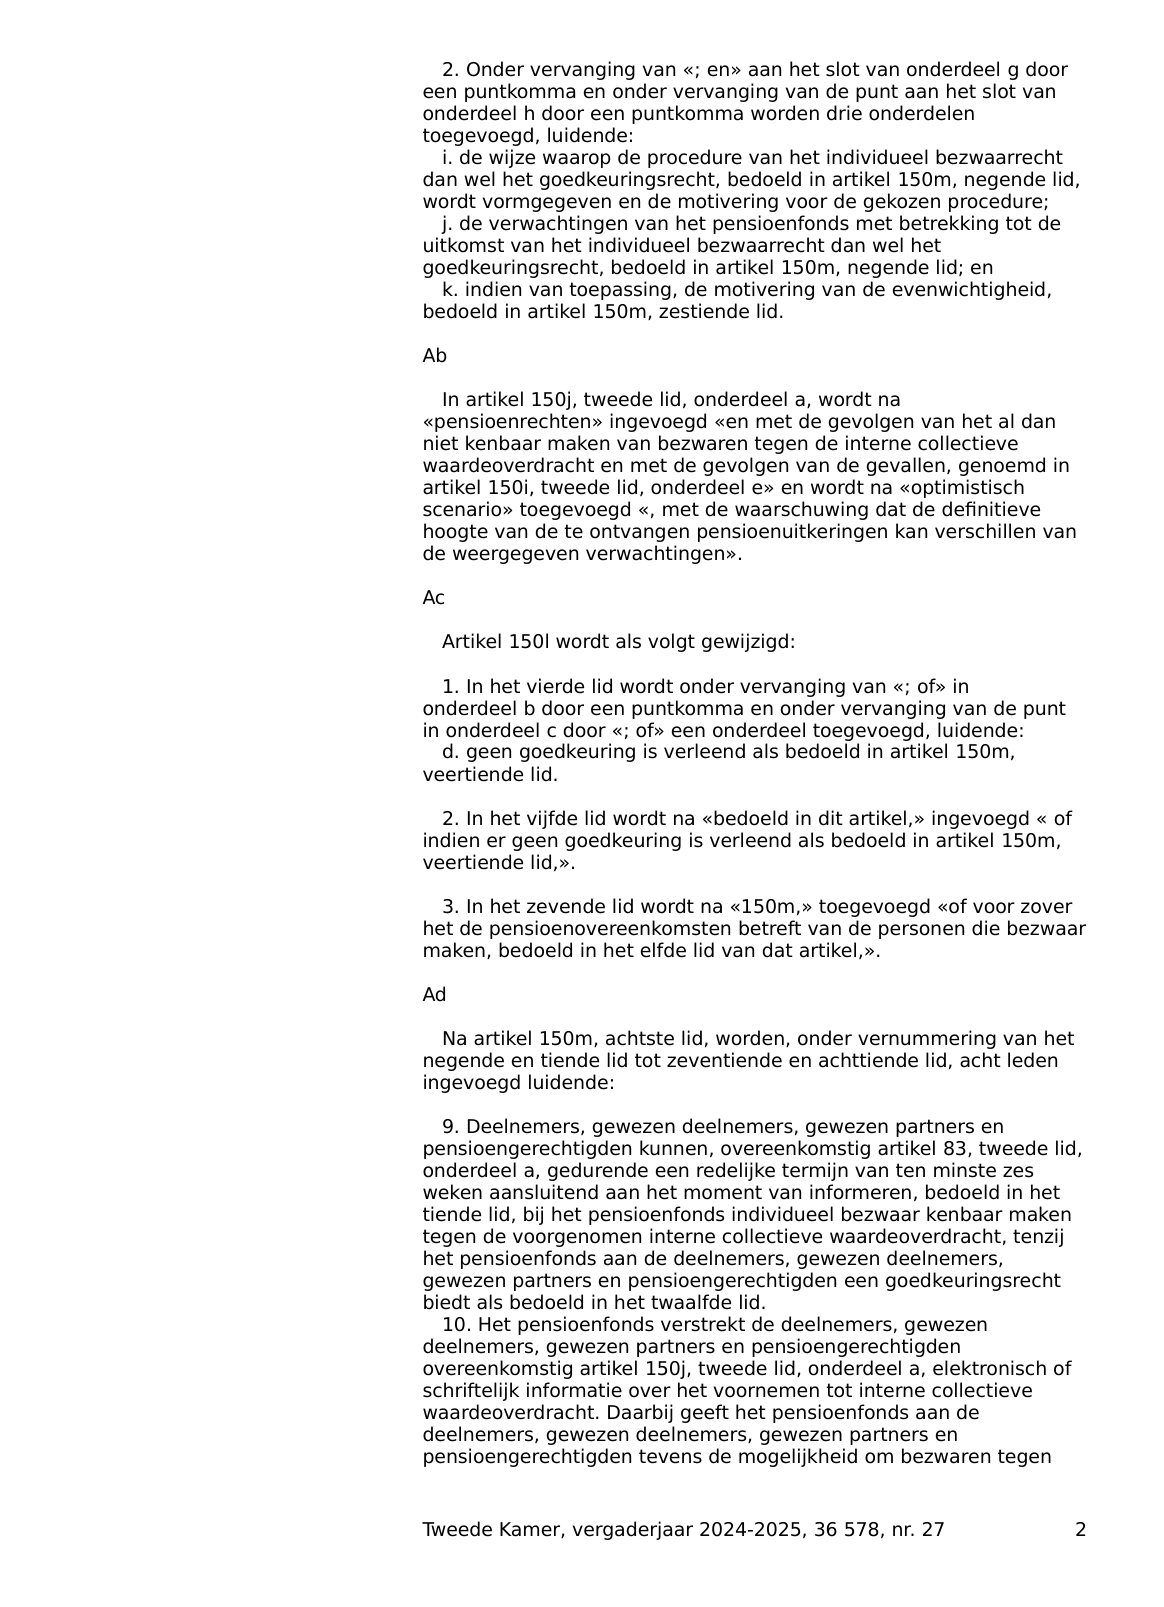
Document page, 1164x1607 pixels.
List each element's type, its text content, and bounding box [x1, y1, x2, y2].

text 10. Het pensioenfonds verstrekt de deelnemers, gewezen deelnemers, gewezen partners en pensioengerechtigden overeenkomstig artikel 150j, tweede lid, onderdeel a, elektronisch of schriftelijk informatie over het voornemen tot interne collectieve waardeoverdracht. Daarbij geeft het pensioenfonds aan de deelnemers, gewezen deelnemers, gewezen partners en pensioengerechtigden tevens de mogelijkheid om bezwaren tegen [422, 1314, 1087, 1468]
text 2. In het vijfde lid wordt na «bedoeld in dit artikel,» ingevoegd « of indien er geen goedkeuring is verleend als bedoeld in artikel 150m, veertiende lid,». [422, 808, 1087, 873]
text k. indien van toepassing, de motivering van de evenwichtigheid, bedoeld in artikel 150m, zestiende lid. [422, 279, 1087, 323]
text d. geen goedkeuring is verleend als bedoeld in artikel 150m, veertiende lid. [422, 741, 1087, 785]
text j. de verwachtingen van het pensioenfonds met betrekking tot de uitkomst van het individueel bezwaarrecht dan wel het goedkeuringsrecht, bedoeld in artikel 150m, negende lid; en [422, 213, 1087, 279]
text Ad [422, 984, 1087, 1006]
text 2. Onder vervanging van «; en» aan het slot van onderdeel g door een puntkomma en onder vervanging van de punt aan het slot van onderdeel h door een puntkomma worden drie onderdelen toegevoegd, luidende: [422, 59, 1087, 147]
text Artikel 150l wordt als volgt gewijzigd: [422, 631, 1087, 653]
text 9. Deelnemers, gewezen deelnemers, gewezen partners en pensioengerechtigden kunnen, overeenkomstig artikel 83, tweede lid, onderdeel a, gedurende een redelijke termijn van ten minste zes weken aansluitend aan het moment van informeren, bedoeld in het tiende lid, bij het pensioenfonds individueel bezwaar kenbaar maken tegen de voorgenomen interne collectieve waardeoverdracht, tenzij het pensioenfonds aan de deelnemers, gewezen deelnemers, gewezen partners en pensioengerechtigden een goedkeuringsrecht biedt als bedoeld in het twaalfde lid. [422, 1116, 1087, 1314]
text Ab [422, 345, 1087, 367]
text Ac [422, 587, 1087, 609]
text Na artikel 150m, achtste lid, worden, onder vernummering van het negende en tiende lid tot zeventiende en achttiende lid, acht leden ingevoegd luidende: [422, 1028, 1087, 1094]
text i. de wijze waarop de procedure van het individueel bezwaarrecht dan wel het goedkeuringsrecht, bedoeld in artikel 150m, negende lid, wordt vormgegeven en de motivering voor de gekozen procedure; [422, 147, 1087, 213]
text 3. In het zevende lid wordt na «150m,» toegevoegd «of voor zover het de pensioenovereenkomsten betreft van de personen die bezwaar maken, bedoeld in het elfde lid van dat artikel,». [422, 896, 1087, 962]
text 1. In het vierde lid wordt onder vervanging van «; of» in onderdeel b door een puntkomma en onder vervanging van de punt in onderdeel c door «; of» een onderdeel toegevoegd, luidende: [422, 676, 1087, 741]
text In artikel 150j, tweede lid, onderdeel a, wordt na «pensioenrechten» ingevoegd «en met de gevolgen van het al dan niet kenbaar maken van bezwaren tegen de interne collectieve waardeoverdracht en met de gevolgen van de gevallen, genoemd in artikel 150i, tweede lid, onderdeel e» en wordt na «optimistisch scenario» toegevoegd «, met de waarschuwing dat de definitieve hoogte van de te ontvangen pensioenuitkeringen kan verschillen van de weergegeven verwachtingen». [422, 389, 1087, 565]
